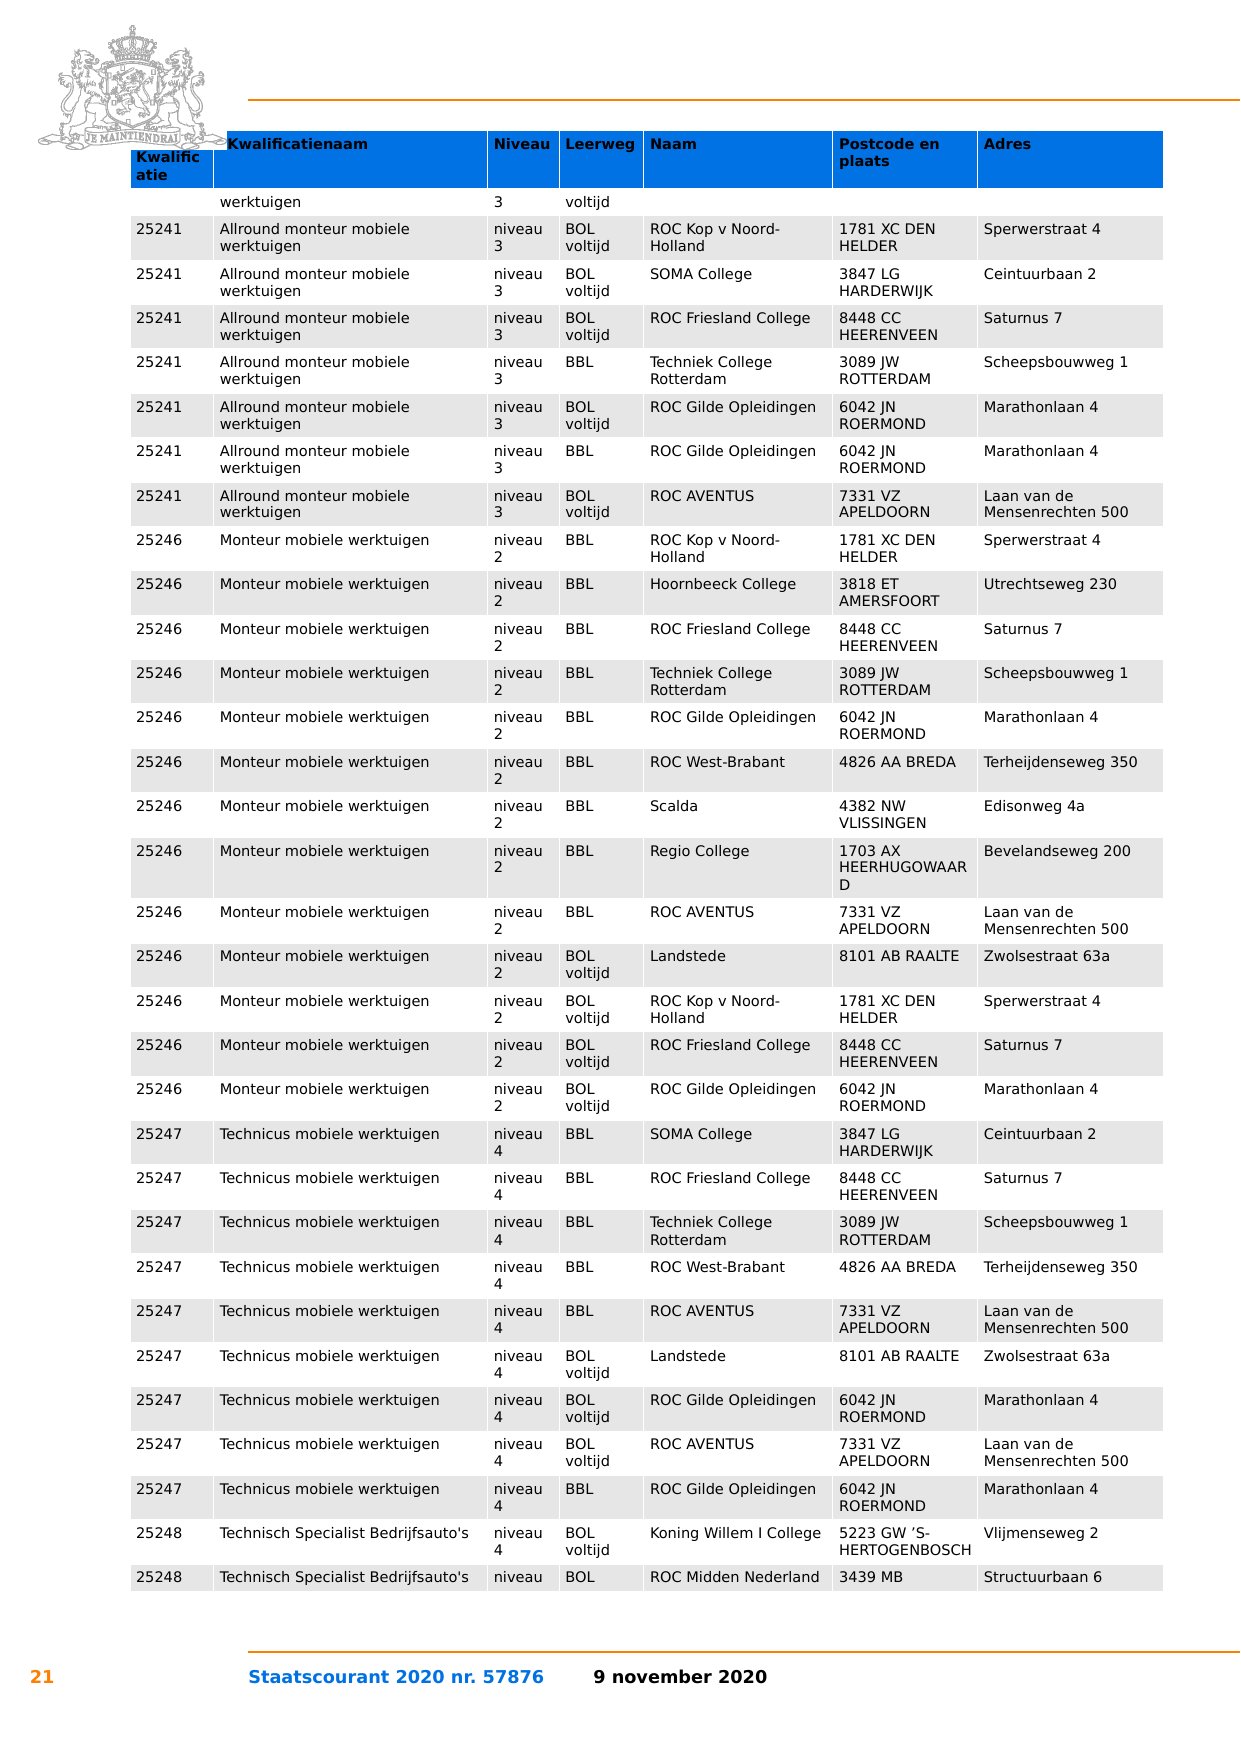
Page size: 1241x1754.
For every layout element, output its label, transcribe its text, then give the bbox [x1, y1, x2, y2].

table_cell 7331 VZ APELDOORN [833, 483, 977, 526]
table_cell 25247 [131, 1476, 213, 1519]
table_cell [978, 189, 1163, 215]
table_cell Sperwerstraat 4 [978, 527, 1163, 570]
table_cell 25248 [131, 1565, 213, 1591]
table_cell [833, 189, 977, 215]
table_cell Allround monteur mobiele werktuigen [214, 394, 487, 437]
table_cell Monteur mobiele werktuigen [214, 749, 487, 792]
table_cell 7331 VZ APELDOORN [833, 1432, 977, 1475]
table_cell 1781 XC DEN HELDER [833, 988, 977, 1031]
table_cell 6042 JN ROERMOND [833, 394, 977, 437]
table_cell 25246 [131, 527, 213, 570]
table_header Naam [644, 131, 832, 188]
table_cell Technicus mobiele werktuigen [214, 1387, 487, 1431]
table_cell 25246 [131, 988, 213, 1031]
table_cell Techniek College Rotterdam [644, 350, 832, 393]
table_cell Technicus mobiele werktuigen [214, 1165, 487, 1209]
table_cell ROC West-Brabant [644, 1254, 832, 1297]
table_cell 3818 ET AMERSFOORT [833, 571, 977, 615]
table_cell ROC Kop v Noord-Holland [644, 988, 832, 1031]
table_cell 25241 [131, 261, 213, 304]
table_cell [131, 189, 213, 215]
table_cell Saturnus 7 [978, 1032, 1163, 1076]
table_cell niveau [488, 1565, 559, 1591]
table_cell Allround monteur mobiele werktuigen [214, 350, 487, 393]
table_cell 25246 [131, 1032, 213, 1076]
table_cell Monteur mobiele werktuigen [214, 571, 487, 615]
table_cell ROC Gilde Opleidingen [644, 1077, 832, 1120]
table_cell BOL voltijd [560, 1387, 643, 1431]
table_cell 4826 AA BREDA [833, 749, 977, 792]
table_cell 25248 [131, 1520, 213, 1564]
table_cell niveau 2 [488, 616, 559, 659]
table_cell Structuurbaan 6 [978, 1565, 1163, 1591]
table_cell 25247 [131, 1254, 213, 1297]
table_cell BBL [560, 571, 643, 615]
table_cell BOL voltijd [560, 394, 643, 437]
table_header Niveau [488, 131, 559, 188]
table_cell ROC Kop v Noord-Holland [644, 527, 832, 570]
table_cell Hoornbeeck College [644, 571, 832, 615]
table_cell BOL voltijd [560, 988, 643, 1031]
table_cell 25246 [131, 749, 213, 792]
table_cell niveau 4 [488, 1387, 559, 1431]
table_cell 25247 [131, 1343, 213, 1386]
table_cell niveau 3 [488, 216, 559, 260]
table_cell BOL voltijd [560, 483, 643, 526]
table_cell Technicus mobiele werktuigen [214, 1210, 487, 1253]
table_cell Edisonweg 4a [978, 793, 1163, 837]
table_cell 6042 JN ROERMOND [833, 438, 977, 482]
table_header Postcode en plaats [833, 131, 977, 188]
table_cell 3089 JW ROTTERDAM [833, 350, 977, 393]
table_cell 8101 AB RAALTE [833, 944, 977, 987]
table_cell BBL [560, 438, 643, 482]
table_cell Laan van de Mensenrechten 500 [978, 1299, 1163, 1342]
table_cell 25241 [131, 438, 213, 482]
table_cell 25241 [131, 305, 213, 348]
table_cell Monteur mobiele werktuigen [214, 705, 487, 748]
table_cell Scalda [644, 793, 832, 837]
table_cell Saturnus 7 [978, 1165, 1163, 1209]
table_cell Techniek College Rotterdam [644, 660, 832, 703]
table_cell BBL [560, 838, 643, 898]
table_cell Laan van de Mensenrechten 500 [978, 483, 1163, 526]
table_cell 3847 LG HARDERWIJK [833, 1121, 977, 1164]
table_cell niveau 4 [488, 1520, 559, 1564]
table_cell BOL voltijd [560, 1520, 643, 1564]
table_cell Technicus mobiele werktuigen [214, 1432, 487, 1475]
table_cell 3439 MB [833, 1565, 977, 1591]
table_cell ROC Friesland College [644, 305, 832, 348]
table_cell Technicus mobiele werktuigen [214, 1299, 487, 1342]
table_cell BBL [560, 527, 643, 570]
table_cell niveau 2 [488, 944, 559, 987]
table_cell 25246 [131, 571, 213, 615]
table_cell 25246 [131, 705, 213, 748]
table_cell Scheepsbouwweg 1 [978, 1210, 1163, 1253]
table_cell Utrechtseweg 230 [978, 571, 1163, 615]
table_cell BOL voltijd [560, 1032, 643, 1076]
table_cell Landstede [644, 944, 832, 987]
table_cell Monteur mobiele werktuigen [214, 660, 487, 703]
table_cell Monteur mobiele werktuigen [214, 944, 487, 987]
table_cell Marathonlaan 4 [978, 1387, 1163, 1431]
table_cell 25247 [131, 1299, 213, 1342]
table_cell werktuigen [214, 189, 487, 215]
table_cell Laan van de Mensenrechten 500 [978, 899, 1163, 942]
table_cell Monteur mobiele werktuigen [214, 899, 487, 942]
table_cell 25246 [131, 793, 213, 837]
table_cell niveau 2 [488, 1032, 559, 1076]
table_cell 6042 JN ROERMOND [833, 1476, 977, 1519]
table_cell Monteur mobiele werktuigen [214, 1077, 487, 1120]
table_cell 25241 [131, 350, 213, 393]
table_cell Sperwerstraat 4 [978, 216, 1163, 260]
table_cell 25246 [131, 899, 213, 942]
table_cell 4382 NW VLISSINGEN [833, 793, 977, 837]
table_cell 25241 [131, 483, 213, 526]
table_cell niveau 4 [488, 1299, 559, 1342]
table_cell 1781 XC DEN HELDER [833, 527, 977, 570]
table_cell Scheepsbouwweg 1 [978, 660, 1163, 703]
table_cell niveau 2 [488, 899, 559, 942]
table_cell BBL [560, 1476, 643, 1519]
table_cell niveau 4 [488, 1476, 559, 1519]
table_cell 25247 [131, 1210, 213, 1253]
table_cell niveau 4 [488, 1165, 559, 1209]
table_cell BOL voltijd [560, 1432, 643, 1475]
table_cell BOL voltijd [560, 305, 643, 348]
table_cell ROC AVENTUS [644, 1299, 832, 1342]
table_cell 25246 [131, 616, 213, 659]
table_cell ROC Gilde Opleidingen [644, 705, 832, 748]
table_cell Terheijdenseweg 350 [978, 749, 1163, 792]
table_cell BOL voltijd [560, 944, 643, 987]
table_cell 8448 CC HEERENVEEN [833, 305, 977, 348]
table_cell 1703 AX HEERHUGOWAARD [833, 838, 977, 898]
table_cell Koning Willem I College [644, 1520, 832, 1564]
table_cell niveau 4 [488, 1432, 559, 1475]
table_cell 7331 VZ APELDOORN [833, 1299, 977, 1342]
table_cell niveau 2 [488, 527, 559, 570]
table_cell BBL [560, 705, 643, 748]
table_header Leerweg [560, 131, 643, 188]
table_cell ROC AVENTUS [644, 483, 832, 526]
table_cell BBL [560, 1210, 643, 1253]
table_cell 6042 JN ROERMOND [833, 705, 977, 748]
table_cell Technicus mobiele werktuigen [214, 1476, 487, 1519]
table_cell SOMA College [644, 261, 832, 304]
table_cell 25246 [131, 660, 213, 703]
table_cell ROC Midden Nederland [644, 1565, 832, 1591]
table_cell Monteur mobiele werktuigen [214, 838, 487, 898]
table_cell Monteur mobiele werktuigen [214, 616, 487, 659]
table_cell Laan van de Mensenrechten 500 [978, 1432, 1163, 1475]
table_cell BBL [560, 350, 643, 393]
table_cell 4826 AA BREDA [833, 1254, 977, 1297]
table_cell BOL [560, 1565, 643, 1591]
table_cell BBL [560, 616, 643, 659]
table_cell Marathonlaan 4 [978, 1077, 1163, 1120]
table_cell 3089 JW ROTTERDAM [833, 660, 977, 703]
table_cell Marathonlaan 4 [978, 705, 1163, 748]
table_cell 25241 [131, 394, 213, 437]
table_cell ROC West-Brabant [644, 749, 832, 792]
table_cell Sperwerstraat 4 [978, 988, 1163, 1031]
table_cell 8448 CC HEERENVEEN [833, 616, 977, 659]
table_cell Allround monteur mobiele werktuigen [214, 305, 487, 348]
table_cell 25246 [131, 1077, 213, 1120]
table_cell niveau 4 [488, 1254, 559, 1297]
table_cell BBL [560, 660, 643, 703]
table_cell niveau 3 [488, 350, 559, 393]
table_cell BOL voltijd [560, 261, 643, 304]
table_cell Scheepsbouwweg 1 [978, 350, 1163, 393]
table_cell BBL [560, 793, 643, 837]
table_cell ROC AVENTUS [644, 899, 832, 942]
table_cell BBL [560, 899, 643, 942]
table_cell niveau 3 [488, 483, 559, 526]
table_cell SOMA College [644, 1121, 832, 1164]
table_cell Technicus mobiele werktuigen [214, 1343, 487, 1386]
table_cell ROC Friesland College [644, 1032, 832, 1076]
table_header Adres [978, 131, 1163, 188]
table_cell niveau 4 [488, 1121, 559, 1164]
table_cell niveau 4 [488, 1210, 559, 1253]
table_cell niveau 2 [488, 793, 559, 837]
table_cell niveau 3 [488, 438, 559, 482]
table_cell niveau 2 [488, 838, 559, 898]
picture [38, 25, 227, 150]
table_cell 25246 [131, 944, 213, 987]
table_cell [644, 189, 832, 215]
table_cell ROC Gilde Opleidingen [644, 438, 832, 482]
table_cell Marathonlaan 4 [978, 394, 1163, 437]
table_cell ROC Gilde Opleidingen [644, 1476, 832, 1519]
table_cell niveau 2 [488, 988, 559, 1031]
table_cell ROC Gilde Opleidingen [644, 1387, 832, 1431]
table_cell niveau 2 [488, 705, 559, 748]
table_cell Allround monteur mobiele werktuigen [214, 483, 487, 526]
table_cell Zwolsestraat 63a [978, 1343, 1163, 1386]
table_cell Technisch Specialist Bedrijfsauto's [214, 1520, 487, 1564]
table_cell ROC Friesland College [644, 616, 832, 659]
table_cell 25247 [131, 1121, 213, 1164]
table_cell Allround monteur mobiele werktuigen [214, 216, 487, 260]
table_cell BBL [560, 1299, 643, 1342]
table_cell niveau 3 [488, 261, 559, 304]
table_cell BOL voltijd [560, 1077, 643, 1120]
table_cell ROC Kop v Noord-Holland [644, 216, 832, 260]
table_cell BOL voltijd [560, 1343, 643, 1386]
table_cell BBL [560, 749, 643, 792]
table_cell niveau 3 [488, 305, 559, 348]
table_cell Bevelandseweg 200 [978, 838, 1163, 898]
table_header Kwalificatienaam [214, 131, 487, 188]
table_cell 5223 GW ’S-HERTOGENBOSCH [833, 1520, 977, 1564]
table_cell Monteur mobiele werktuigen [214, 1032, 487, 1076]
table_cell 25247 [131, 1165, 213, 1209]
table_cell Marathonlaan 4 [978, 438, 1163, 482]
table_cell ROC AVENTUS [644, 1432, 832, 1475]
table_cell BOL voltijd [560, 216, 643, 260]
table_cell Landstede [644, 1343, 832, 1386]
table_cell 8448 CC HEERENVEEN [833, 1165, 977, 1209]
table_cell Marathonlaan 4 [978, 1476, 1163, 1519]
table_cell 3 [488, 189, 559, 215]
table_cell niveau 2 [488, 571, 559, 615]
table_cell Vlijmenseweg 2 [978, 1520, 1163, 1564]
table_cell niveau 3 [488, 394, 559, 437]
table_cell Techniek College Rotterdam [644, 1210, 832, 1253]
table_cell Technicus mobiele werktuigen [214, 1121, 487, 1164]
table_cell ROC Gilde Opleidingen [644, 394, 832, 437]
table_cell 7331 VZ APELDOORN [833, 899, 977, 942]
table_cell 25247 [131, 1387, 213, 1431]
table_cell Ceintuurbaan 2 [978, 261, 1163, 304]
table_cell Regio College [644, 838, 832, 898]
table_cell 6042 JN ROERMOND [833, 1077, 977, 1120]
table_cell niveau 2 [488, 660, 559, 703]
table_cell niveau 2 [488, 1077, 559, 1120]
table_cell niveau 4 [488, 1343, 559, 1386]
table_cell BBL [560, 1254, 643, 1297]
table_header Kwalificatie [131, 150, 213, 188]
table_cell 3089 JW ROTTERDAM [833, 1210, 977, 1253]
table_cell Saturnus 7 [978, 616, 1163, 659]
table_cell 8448 CC HEERENVEEN [833, 1032, 977, 1076]
table_cell voltijd [560, 189, 643, 215]
table_cell 3847 LG HARDERWIJK [833, 261, 977, 304]
table_cell 6042 JN ROERMOND [833, 1387, 977, 1431]
table_cell Allround monteur mobiele werktuigen [214, 261, 487, 304]
table_cell Monteur mobiele werktuigen [214, 527, 487, 570]
table_cell Monteur mobiele werktuigen [214, 988, 487, 1031]
table_cell 25241 [131, 216, 213, 260]
table_cell 8101 AB RAALTE [833, 1343, 977, 1386]
table_cell Technisch Specialist Bedrijfsauto's [214, 1565, 487, 1591]
table_cell Zwolsestraat 63a [978, 944, 1163, 987]
table_cell Terheijdenseweg 350 [978, 1254, 1163, 1297]
table_cell niveau 2 [488, 749, 559, 792]
table_cell ROC Friesland College [644, 1165, 832, 1209]
table_cell Allround monteur mobiele werktuigen [214, 438, 487, 482]
table_cell 25246 [131, 838, 213, 898]
table_cell Ceintuurbaan 2 [978, 1121, 1163, 1164]
table_cell BBL [560, 1165, 643, 1209]
table_cell BBL [560, 1121, 643, 1164]
table_cell 25247 [131, 1432, 213, 1475]
table_cell Technicus mobiele werktuigen [214, 1254, 487, 1297]
table_cell 1781 XC DEN HELDER [833, 216, 977, 260]
table_cell Monteur mobiele werktuigen [214, 793, 487, 837]
table_cell Saturnus 7 [978, 305, 1163, 348]
